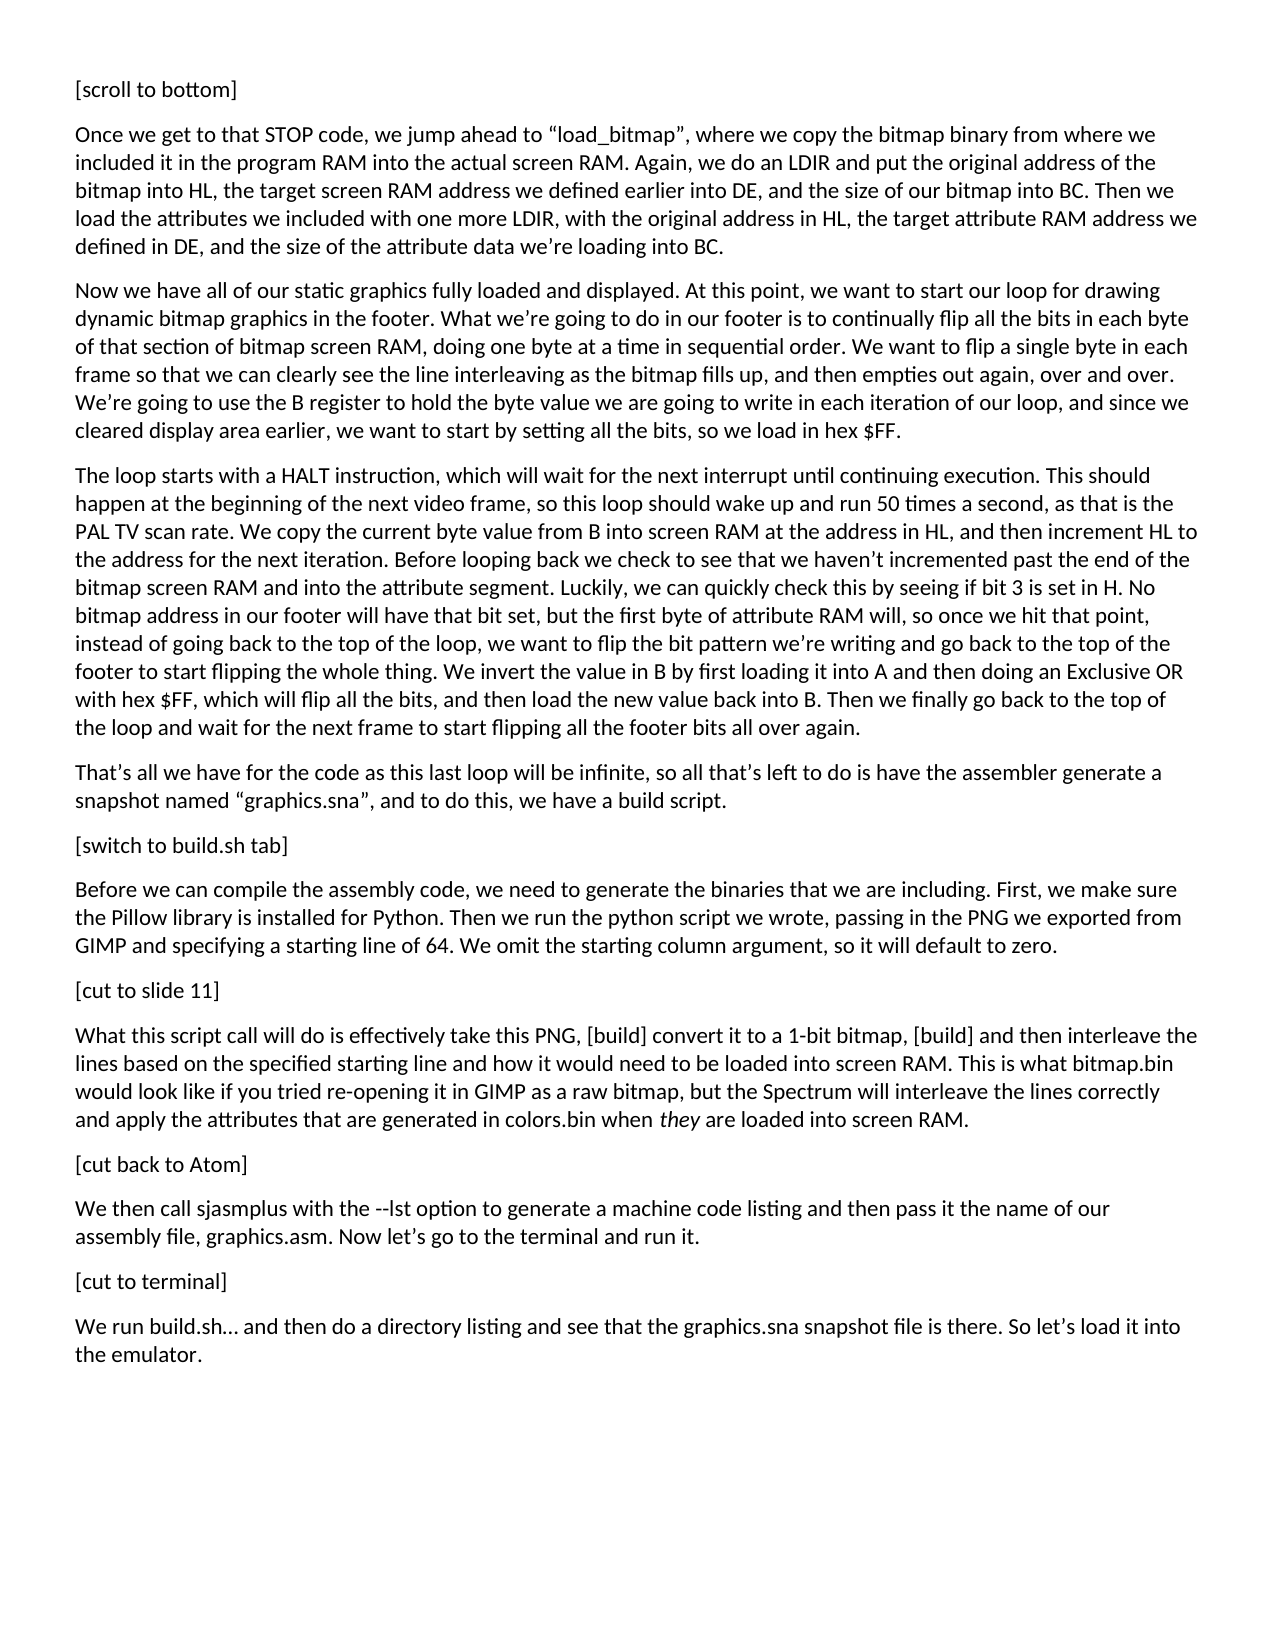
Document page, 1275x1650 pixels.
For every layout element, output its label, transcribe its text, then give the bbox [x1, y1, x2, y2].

text Now we have all of our static graphics fully loaded and displayed. At this point, we want to start our loop for drawing dynamic bitmap graphics in the footer. What we’re going to do in our footer is to continually flip all the bits in each byte of that section of bitmap screen RAM, doing one byte at a time in sequential order. We want to flip a single byte in each frame so that we can clearly see the line interleaving as the bitmap fills up, and then empties out again, over and over. We’re going to use the B register to hold the byte value we are going to write in each iteration of our loop, and since we cleared display area earlier, we want to start by setting all the bits, so we load in hex $FF. [75, 276, 1200, 444]
text What this script call will do is effectively take this PNG, [build] convert it to a 1-bit bitmap, [build] and then interleave the lines based on the specified starting line and how it would need to be loaded into screen RAM. This is what bitmap.bin would look like if you tried re-opening it in GIMP as a raw bitmap, but the Spectrum will interleave the lines correctly and apply the attributes that are generated in colors.bin when they are loaded into screen RAM. [75, 1021, 1200, 1133]
text We run build.sh… and then do a directory listing and see that the graphics.sna snapshot file is there. So let’s load it into the emulator. [75, 1312, 1200, 1368]
text We then call sjasmplus with the --lst option to generate a machine code listing and then pass it the name of our assembly file, graphics.asm. Now let’s go to the terminal and run it. [75, 1194, 1200, 1250]
text [cut to terminal] [75, 1267, 1200, 1295]
text That’s all we have for the code as this last loop will be infinite, so all that’s left to do is have the assembler generate a snapshot named “graphics.sna”, and to do this, we have a build script. [75, 758, 1200, 814]
text [cut back to Atom] [75, 1150, 1200, 1178]
text [scroll to bottom] [75, 75, 1200, 103]
text [switch to build.sh tab] [75, 831, 1200, 859]
text Once we get to that STOP code, we jump ahead to “load_bitmap”, where we copy the bitmap binary from where we included it in the program RAM into the actual screen RAM. Again, we do an LDIR and put the original address of the bitmap into HL, the target screen RAM address we defined earlier into DE, and the size of our bitmap into BC. Then we load the attributes we included with one more LDIR, with the original address in HL, the target attribute RAM address we defined in DE, and the size of the attribute data we’re loading into BC. [75, 120, 1200, 260]
text [cut to slide 11] [75, 976, 1200, 1004]
text Before we can compile the assembly code, we need to generate the binaries that we are including. First, we make sure the Pillow library is installed for Python. Then we run the python script we wrote, passing in the PNG we exported from GIMP and specifying a starting line of 64. We omit the starting column argument, so it will default to zero. [75, 876, 1200, 959]
text The loop starts with a HALT instruction, which will wait for the next interrupt until continuing execution. This should happen at the beginning of the next video frame, so this loop should wake up and run 50 times a second, as that is the PAL TV scan rate. We copy the current byte value from B into screen RAM at the address in HL, and then increment HL to the address for the next iteration. Before looping back we check to see that we haven’t incremented past the end of the bitmap screen RAM and into the attribute segment. Luckily, we can quickly check this by seeing if bit 3 is set in H. No bitmap address in our footer will have that bit set, but the first byte of attribute RAM will, so once we hit that point, instead of going back to the top of the loop, we want to flip the bit pattern we’re writing and go back to the top of the footer to start flipping the whole thing. We invert the value in B by first loading it into A and then doing an Exclusive OR with hex $FF, which will flip all the bits, and then load the new value back into B. Then we finally go back to the top of the loop and wait for the next frame to start flipping all the footer bits all over again. [75, 461, 1200, 741]
